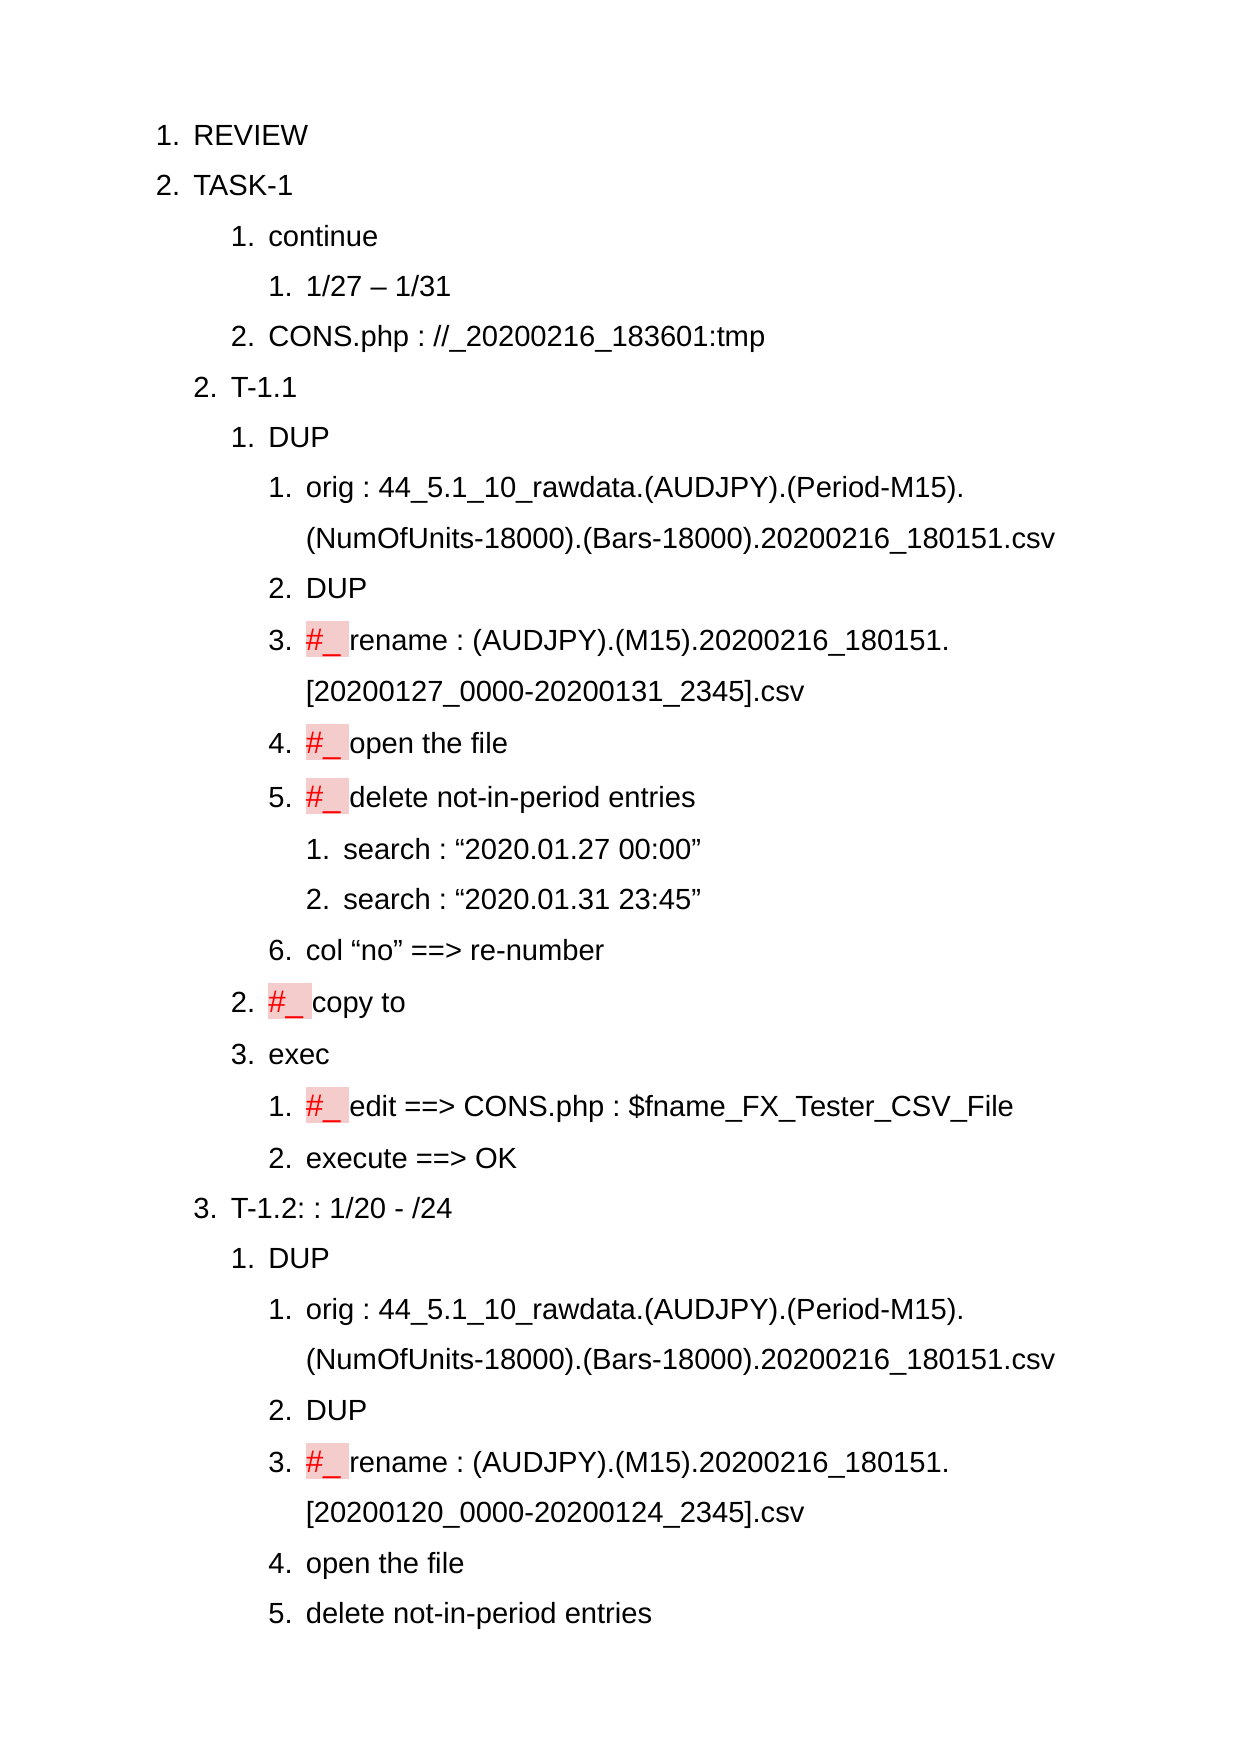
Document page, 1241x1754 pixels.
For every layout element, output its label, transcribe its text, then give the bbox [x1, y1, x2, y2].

list exec [231, 1037, 1122, 1070]
list execute ==> OK [268, 1141, 1122, 1174]
list delete not-in-period entries [268, 1596, 1122, 1630]
list T-1.1 [193, 370, 1122, 403]
list orig : 44_5.1_10_rawdata.(AUDJPY).(Period-M15).(NumOfUnits-18000).(Bars-18000).20200216_180151.csv [268, 1292, 1122, 1376]
list orig : 44_5.1_10_rawdata.(AUDJPY).(Period-M15).(NumOfUnits-18000).(Bars-18000).20200216_180151.csv [268, 470, 1122, 554]
list DUP [231, 1242, 1122, 1275]
list open the file [268, 1546, 1122, 1579]
list CONS.php : //_20200216_183601:tmp [231, 319, 1122, 353]
list DUP [268, 571, 1122, 604]
list TASK-1 [156, 168, 1122, 202]
list search : “2020.01.27 00:00” [306, 832, 1122, 866]
list DUP [231, 420, 1122, 453]
list T-1.2: : 1/20 - /24 [193, 1191, 1122, 1225]
list #_ open the file [268, 724, 1122, 760]
list continue [231, 219, 1122, 252]
list #_ copy to [231, 983, 1122, 1019]
list REVIEW [156, 118, 1122, 152]
list search : “2020.01.31 23:45” [306, 882, 1122, 916]
list #_ rename : (AUDJPY).(M15).20200216_180151.[20200120_0000-20200124_2345].csv [268, 1443, 1122, 1529]
list DUP [268, 1392, 1122, 1426]
list 1/27 – 1/31 [268, 269, 1122, 303]
list col “no” ==> re-number [268, 933, 1122, 966]
list #_ edit ==> CONS.php : $fname_FX_Tester_CSV_File [268, 1087, 1122, 1123]
list #_ rename : (AUDJPY).(M15).20200216_180151.[20200127_0000-20200131_2345].csv [268, 621, 1122, 707]
list #_ delete not-in-period entries [268, 778, 1122, 814]
